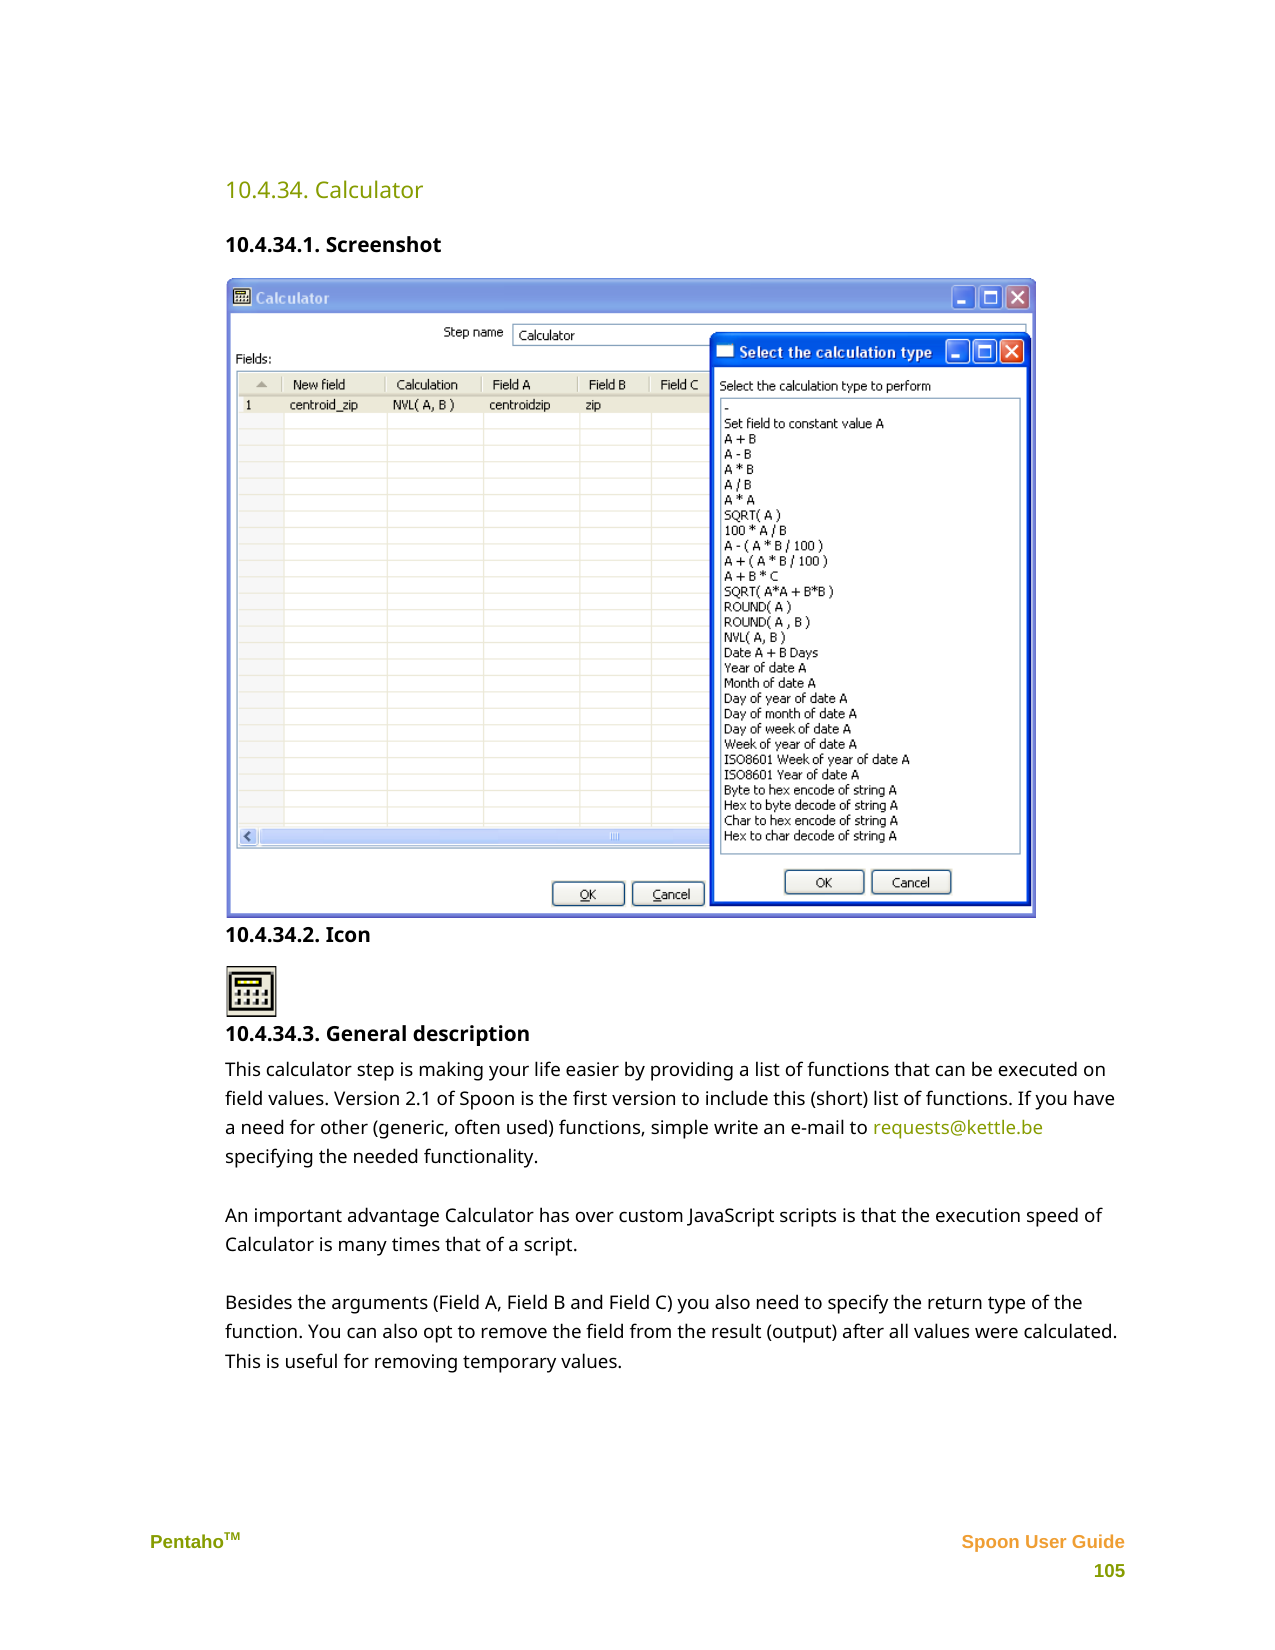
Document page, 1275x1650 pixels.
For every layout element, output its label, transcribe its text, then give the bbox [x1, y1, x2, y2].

subtitle 10.4.34.1. Screenshot [225, 229, 1125, 258]
picture [226, 966, 277, 1017]
picture [226, 278, 1036, 918]
subtitle 10.4.34.3. General description [225, 964, 1125, 1047]
subtitle 10.4.34. Calculator [225, 175, 1125, 204]
text This calculator step is making your life easier by providing a list of functions that can be executed on field values. Version 2.1 of Spoon is the first version to include this (short) list of functions. If you have a need for other (generic, often used) functions, simple write an e-mail to requests@kettle.be specifying the needed functionality. [225, 1053, 1125, 1170]
subtitle 10.4.34.2. Icon [225, 918, 1125, 948]
text Besides the arguments (Field A, Field B and Field C) you also need to specify the return type of the function. You can also opt to remove the field from the result (output) after all values were calculated. This is useful for removing temporary values. [225, 1286, 1125, 1374]
text An important advantage Calculator has over custom JavaScript scripts is that the execution speed of Calculator is many times that of a script. [225, 1199, 1125, 1257]
